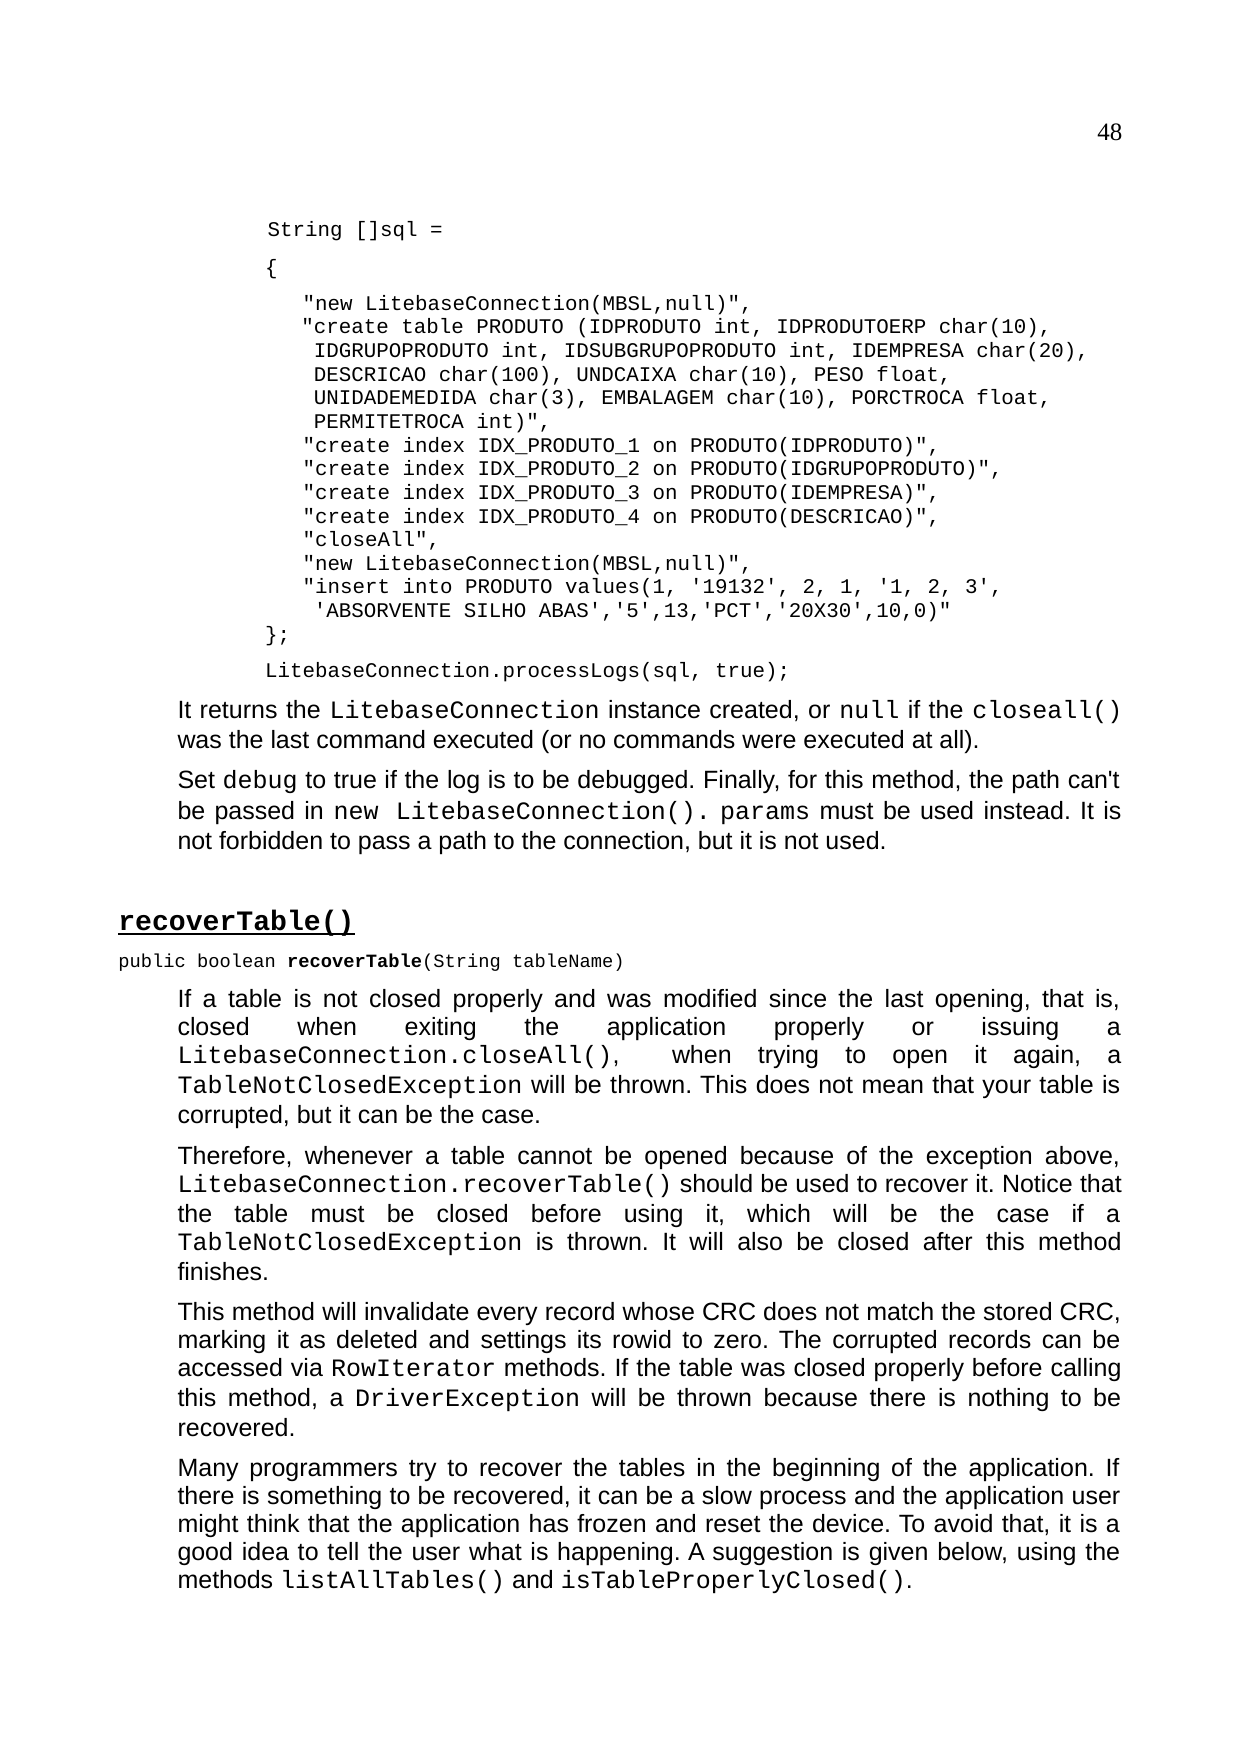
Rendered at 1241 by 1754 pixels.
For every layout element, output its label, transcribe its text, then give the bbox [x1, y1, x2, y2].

list "new LitebaseConnection(MBSL,null)", "create table PRODUTO (IDPRODUTO int, IDPRODUTOERP char(10), IDGRUPOPRODUTO int, IDSUBGRUPOPRODUTO int, IDEMPRESA char(20), DESCRICAO char(100), UNDCAIXA char(10), PESO float, UNIDADEMEDIDA char(3), EMBALAGEM char(10), PORCTROCA float, PERMITETROCA int)", "create index IDX_PRODUTO_1 on PRODUTO(IDPRODUTO)", "create index IDX_PRODUTO_2 on PRODUTO(IDGRUPOPRODUTO)", "create index IDX_PRODUTO_3 on PRODUTO(IDEMPRESA)", "create index IDX_PRODUTO_4 on PRODUTO(DESCRICAO)", "closeAll", "new LitebaseConnection(MBSL,null)", "insert into PRODUTO values(1, '19132', 2, 1, '1, 2, 3', 'ABSORVENTE SILHO ABAS','5',13,'PCT','20X30',10,0)" }; [177, 293, 1122, 647]
list If a table is not closed properly and was modified since the last opening, that is, closed when exiting the application properly or issuing a LitebaseConnection.closeAll(), when trying to open it again, a TableNotClosedException will be thrown. This does not mean that your table is corrupted, but it can be the case. [177, 985, 1122, 1129]
text public boolean recoverTable(String tableName) [118, 951, 1122, 973]
list It returns the LitebaseConnection instance created, or null if the closeall() was the last command executed (or no commands were executed at all). [177, 696, 1122, 754]
list LitebaseConnection.processLogs(sql, true); [177, 660, 1122, 683]
list String []sql = [177, 216, 1122, 244]
list Therefore, whenever a table cannot be opened because of the exception above, LitebaseConnection.recoverTable() should be used to recover it. Notice that the table must be closed before using it, which will be the case if a TableNotClosedException is thrown. It will also be closed after this method finishes. [177, 1141, 1122, 1285]
list This method will invalidate every record whose CRC does not match the stored CRC, marking it as deleted and settings its rowid to zero. The corrupted records can be accessed via RowIterator methods. If the table was closed properly before calling this method, a DriverException will be thrown because there is nothing to be recovered. [177, 1298, 1122, 1442]
list Many programmers try to recover the tables in the beginning of the application. If there is something to be recovered, it can be a slow process and the application user might think that the application has frozen and reset the device. To avoid that, it is a good idea to tell the user what is happening. A suggestion is given below, using the methods listAllTables() and isTableProperlyClosed(). [177, 1454, 1122, 1596]
list { [177, 257, 1122, 280]
list Set debug to true if the log is to be debugged. Finally, for this method, the path can't be passed in new LitebaseConnection(). params must be used instead. It is not forbidden to pass a path to the connection, but it is not used. [177, 766, 1122, 854]
subtitle recoverTable() [118, 907, 1122, 939]
